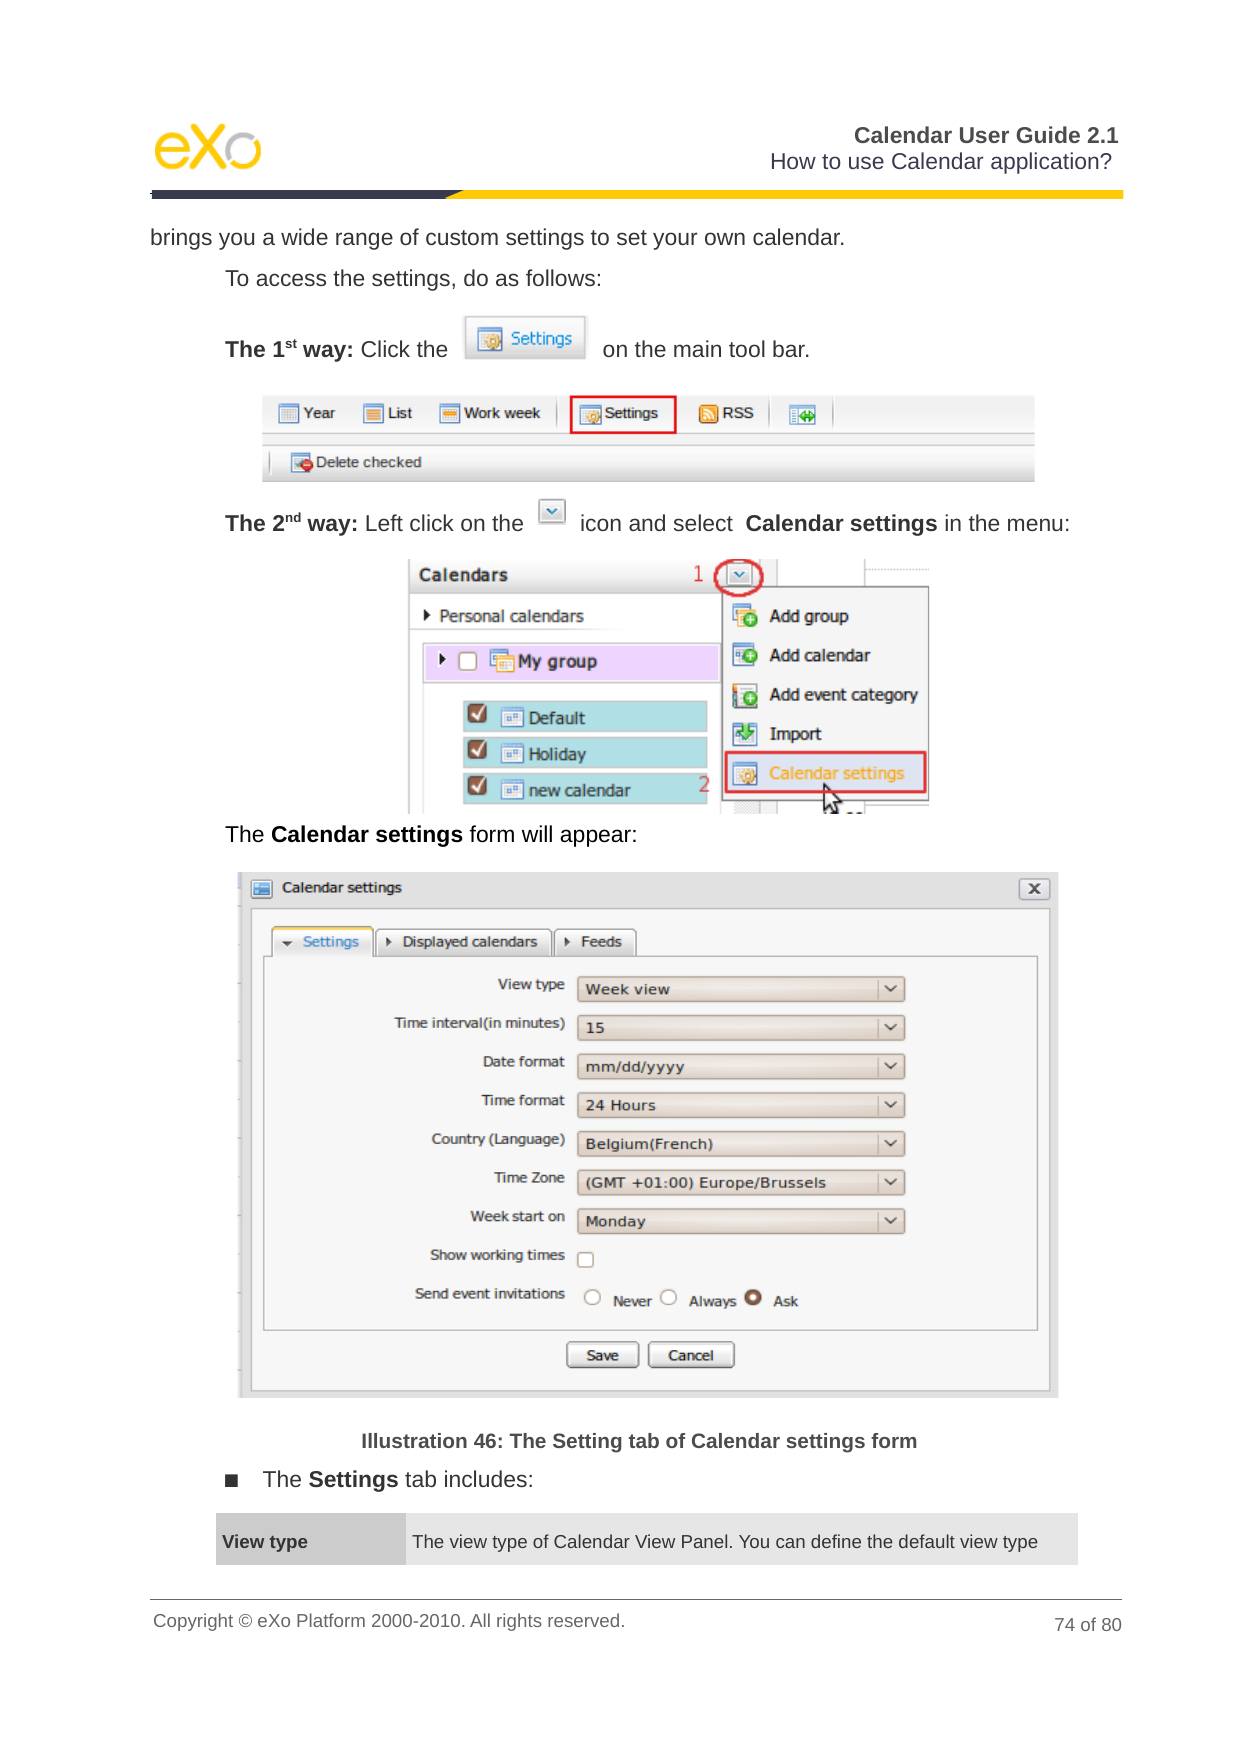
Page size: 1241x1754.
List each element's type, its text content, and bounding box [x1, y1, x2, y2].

list [190, 863, 1089, 938]
picture [407, 559, 930, 814]
picture [262, 393, 1035, 482]
list The Calendar settings form will appear: [187, 814, 1122, 848]
list The Settings tab includes: [225, 863, 1122, 1492]
list The 2nd way: Left click on the icon and select Calendar settings in the menu: [187, 383, 1122, 537]
table_header View type [216, 1513, 406, 1565]
picture [462, 313, 589, 361]
list The 1st way: Click the on the main tool bar. [187, 306, 1122, 368]
text brings you a wide range of custom settings to set your own calendar. [150, 223, 1122, 250]
table_header The view type of Calendar View Panel. You can define the default view type [406, 1513, 1078, 1565]
picture [151, 190, 1124, 199]
picture [155, 123, 262, 170]
picture [237, 872, 1059, 1398]
list To access the settings, do as follows: [187, 265, 1122, 291]
picture [537, 496, 566, 525]
list Illustration 46: The Setting tab of Calendar settings form [190, 1398, 1089, 1453]
